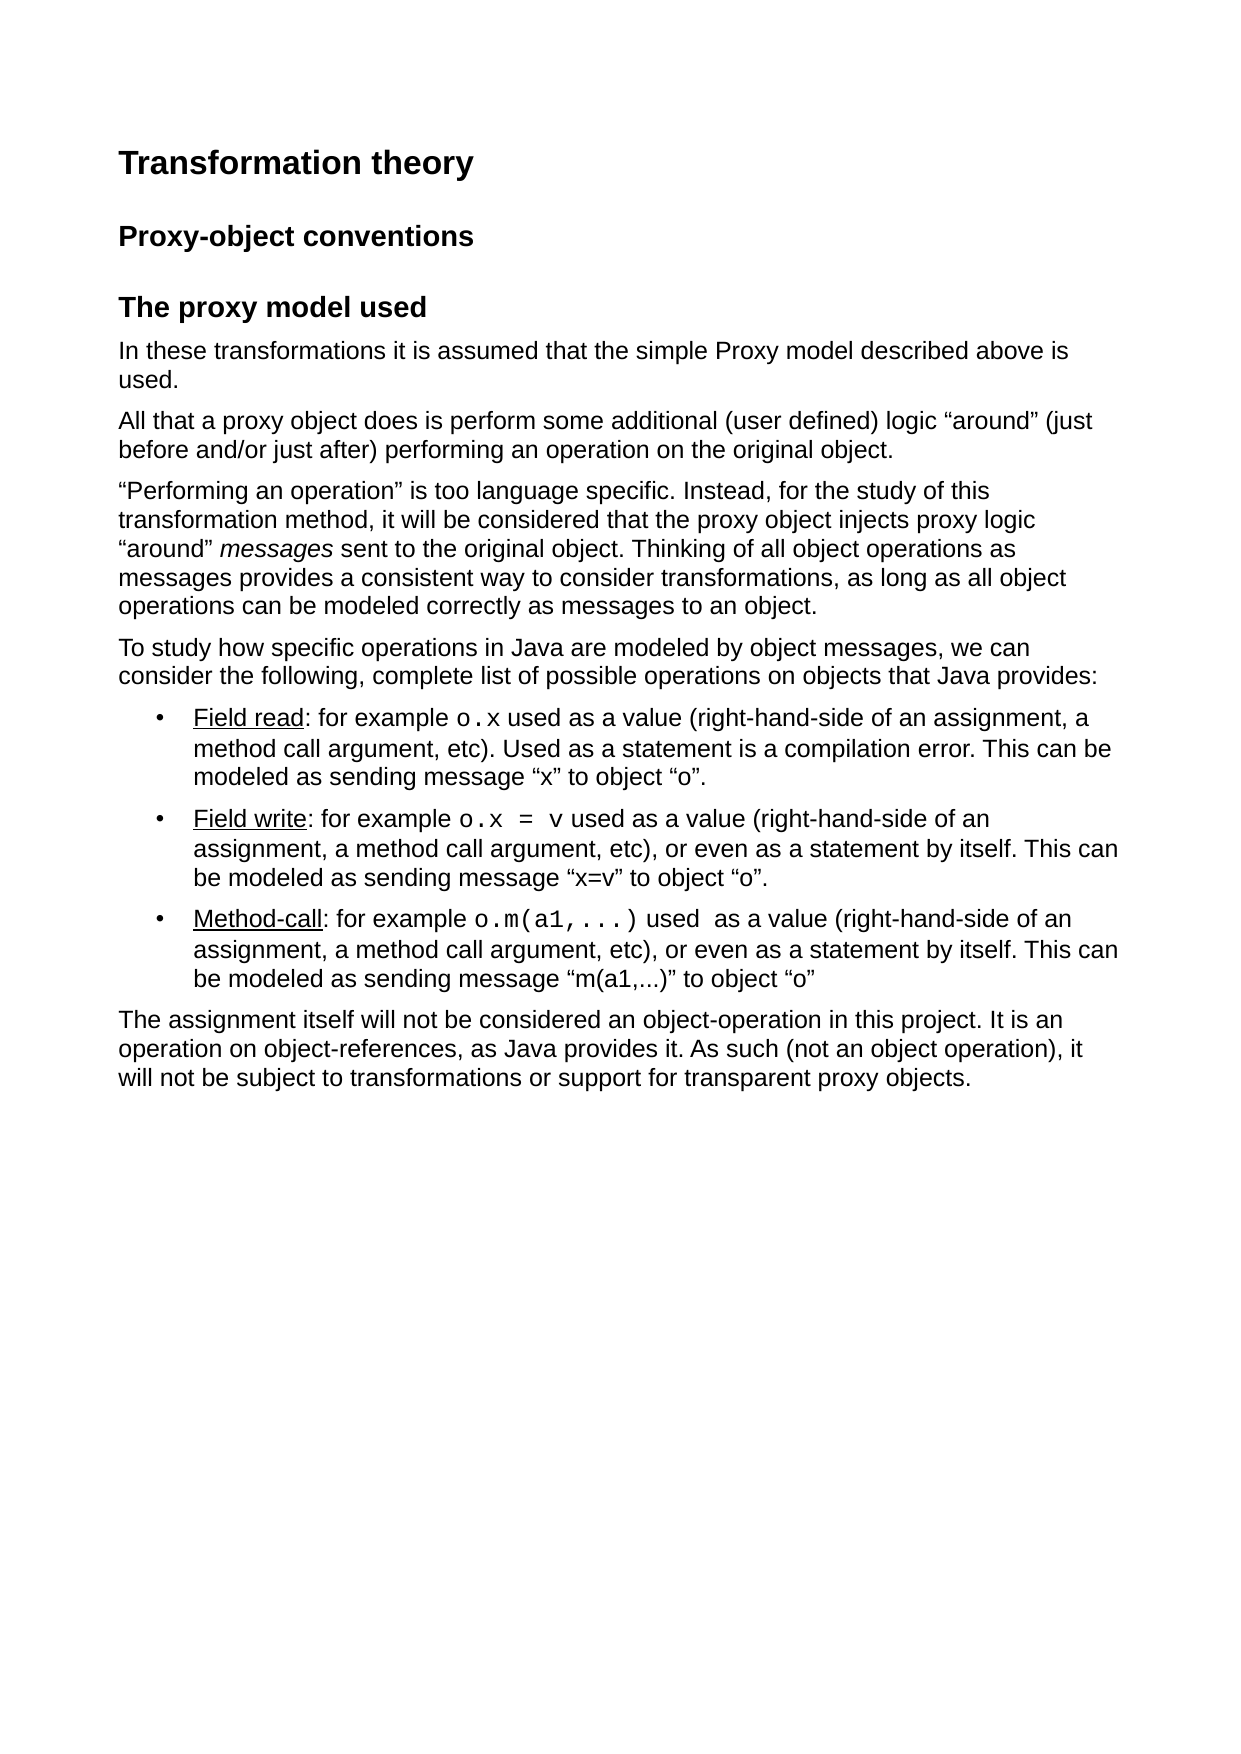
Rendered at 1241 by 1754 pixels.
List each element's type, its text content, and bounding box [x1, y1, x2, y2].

subtitle Transformation theory [118, 143, 1122, 182]
text All that a proxy object does is perform some additional (user defined) logic “around” (just before and/or just after) performing an operation on the original object. [118, 406, 1122, 464]
list Method-call: for example o.m(a1,...) used as a value (right-hand-side of an assignment, a method call argument, etc), or even as a statement by itself. This can be modeled as sending message “m(a1,...)” to object “o” [156, 904, 1122, 993]
text “Performing an operation” is too language specific. Instead, for the study of this transformation method, it will be considered that the proxy object injects proxy logic “around” messages sent to the original object. Thinking of all object operations as messages provides a consistent way to consider transformations, as long as all object operations can be modeled correctly as messages to an object. [118, 476, 1122, 620]
list Field read: for example o.x used as a value (right-hand-side of an assignment, a method call argument, etc). Used as a statement is a compilation error. This can be modeled as sending message “x” to object “o”. [156, 703, 1122, 791]
list Field write: for example o.x = v used as a value (right-hand-side of an assignment, a method call argument, etc), or even as a statement by itself. This can be modeled as sending message “x=v” to object “o”. [156, 803, 1122, 892]
text In these transformations it is assumed that the simple Proxy model described above is used. [118, 336, 1122, 394]
text To study how specific operations in Java are modeled by object messages, we can consider the following, complete list of possible operations on objects that Java provides: [118, 633, 1122, 690]
subtitle The proxy model used [118, 290, 1122, 324]
subtitle Proxy-object conventions [118, 219, 1122, 253]
text The assignment itself will not be considered an object-operation in this project. It is an operation on object-references, as Java provides it. As such (not an object operation), it will not be subject to transformations or support for transparent proxy objects. [118, 1005, 1122, 1092]
